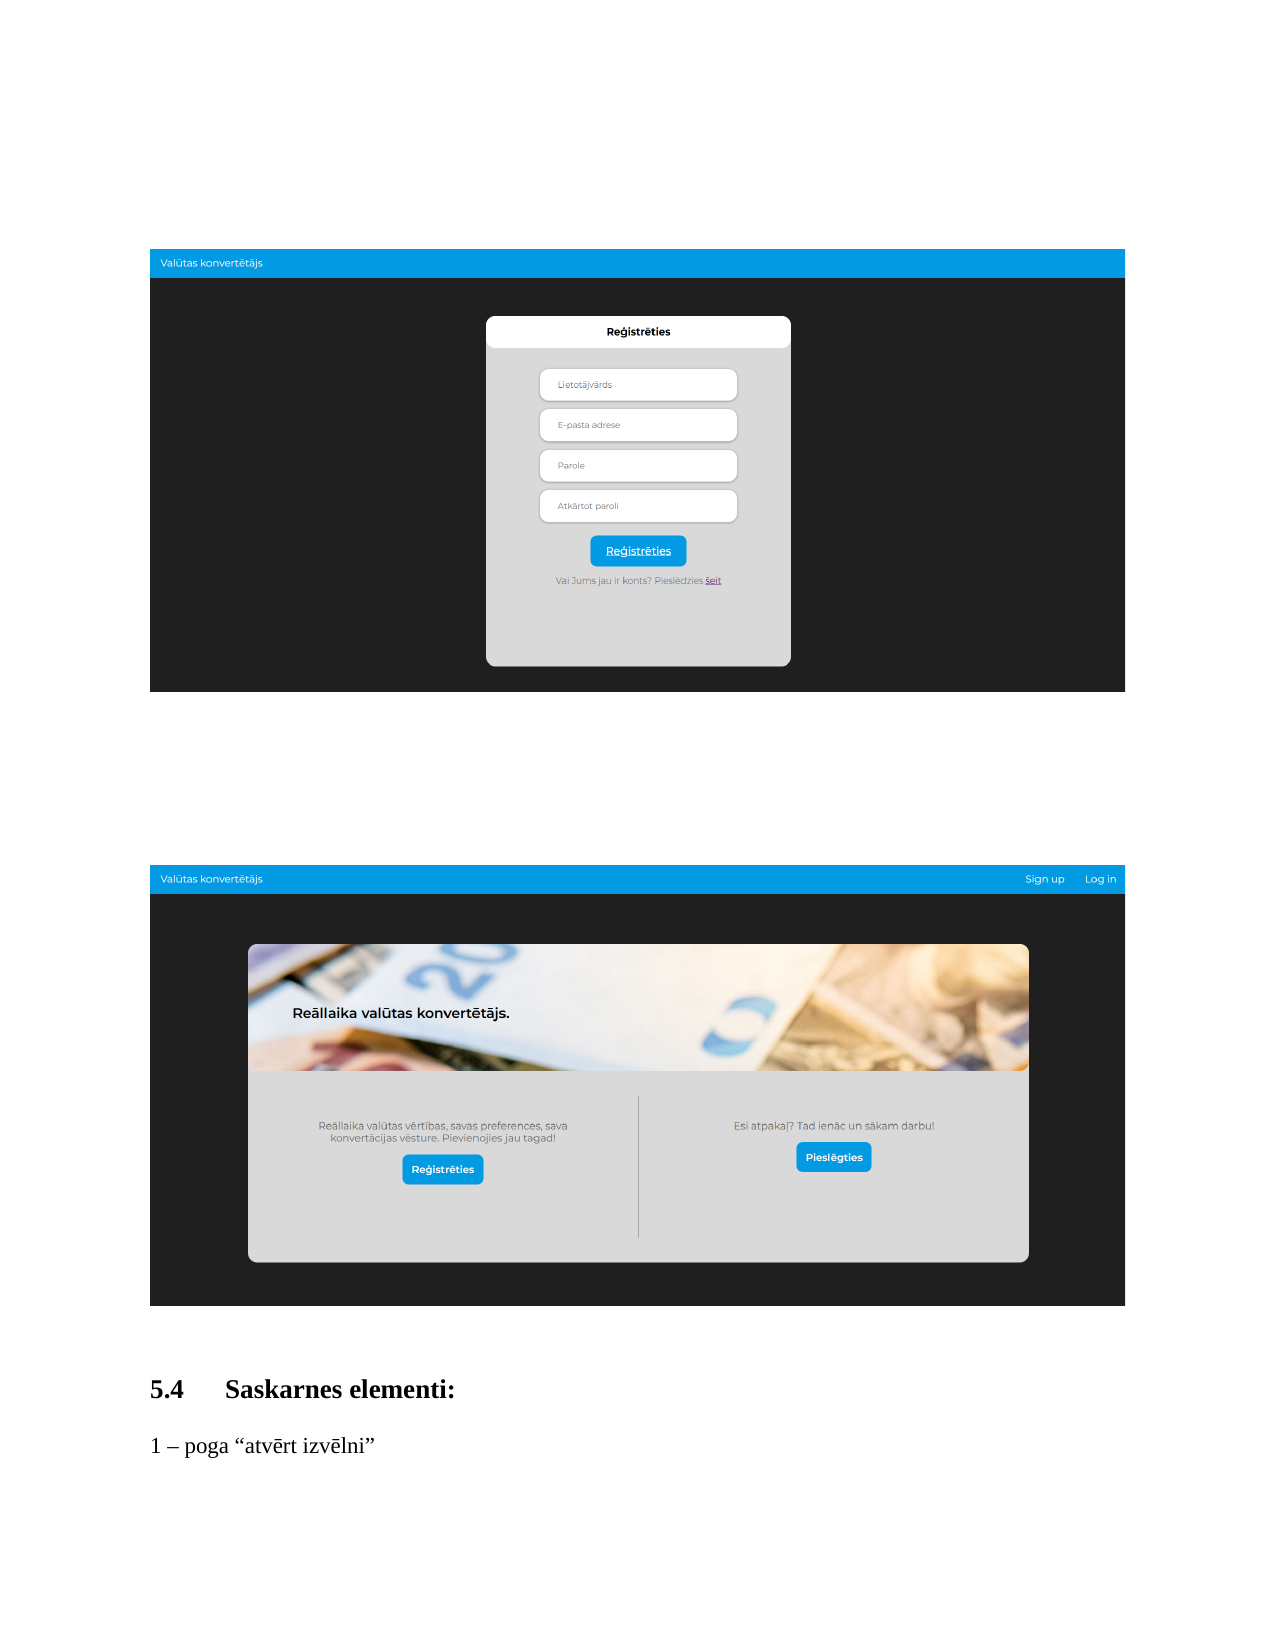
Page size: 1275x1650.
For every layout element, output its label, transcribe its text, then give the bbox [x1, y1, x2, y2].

picture [150, 895, 1125, 1306]
text 1 – poga “atvērt izvēlni” [150, 1432, 1125, 1458]
subtitle Saskarnes elementi: [150, 1373, 1125, 1404]
picture [150, 279, 1125, 692]
